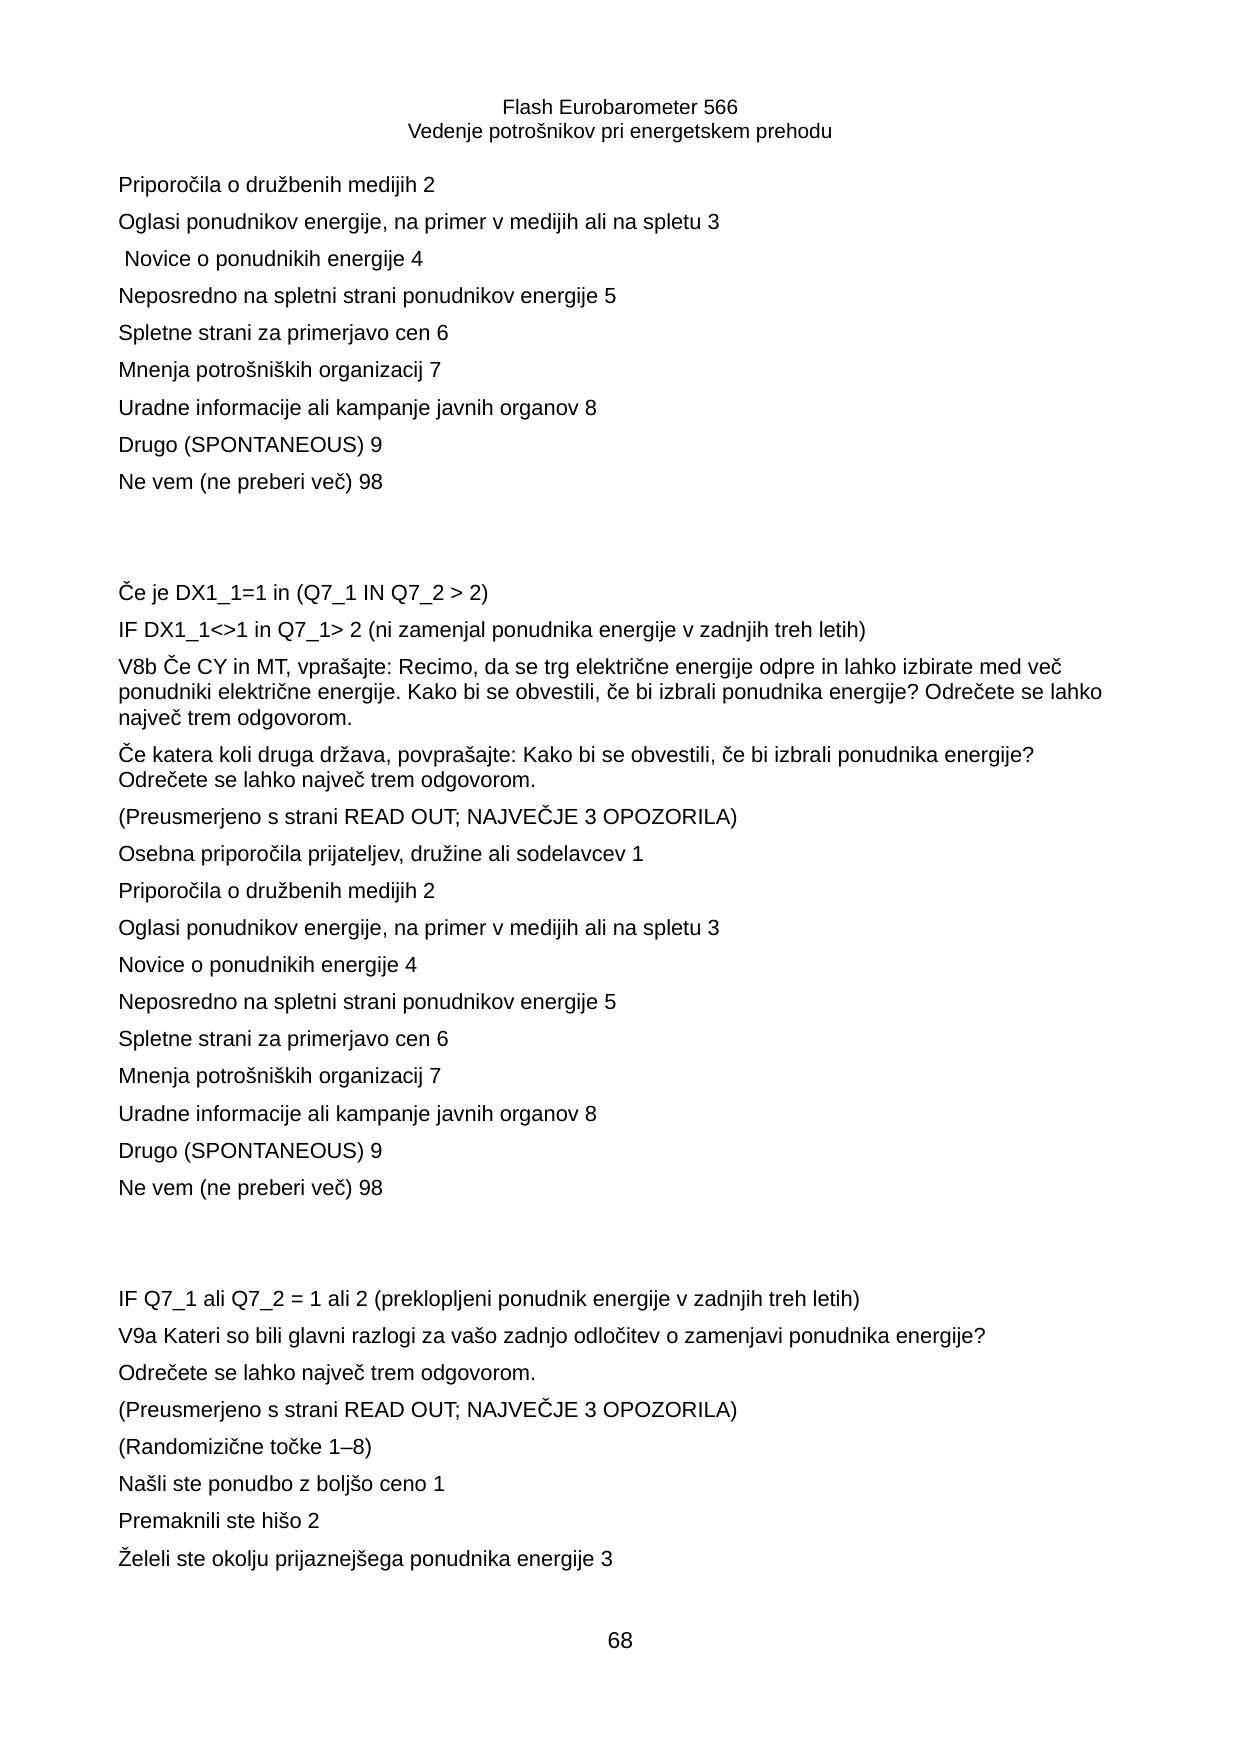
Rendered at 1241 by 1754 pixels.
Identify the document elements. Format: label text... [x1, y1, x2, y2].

text Če je DX1_1=1 in (Q7_1 IN Q7_2 > 2) [118, 580, 1122, 605]
text Našli ste ponudbo z boljšo ceno 1 [118, 1471, 1122, 1496]
text Mnenja potrošniških organizacij 7 [118, 357, 1122, 382]
text Osebna priporočila prijateljev, družine ali sodelavcev 1 [118, 841, 1122, 866]
text Neposredno na spletni strani ponudnikov energije 5 [118, 283, 1122, 308]
text Mnenja potrošniških organizacij 7 [118, 1063, 1122, 1088]
text Če katera koli druga država, povprašajte: Kako bi se obvestili, če bi izbrali ponudnika energije? Odrečete se lahko največ trem odgovorom. [118, 741, 1122, 792]
text (Preusmerjeno s strani READ OUT; NAJVEČJE 3 OPOZORILA) [118, 804, 1122, 829]
text Premaknili ste hišo 2 [118, 1508, 1122, 1533]
text Uradne informacije ali kampanje javnih organov 8 [118, 1100, 1122, 1126]
text V9a Kateri so bili glavni razlogi za vašo zadnjo odločitev o zamenjavi ponudnika energije? [118, 1323, 1122, 1348]
text Priporočila o družbenih medijih 2 [118, 172, 1122, 197]
text Spletne strani za primerjavo cen 6 [118, 320, 1122, 345]
text Želeli ste okolju prijaznejšega ponudnika energije 3 [118, 1545, 1122, 1571]
text Odrečete se lahko največ trem odgovorom. [118, 1360, 1122, 1385]
text IF Q7_1 ali Q7_2 = 1 ali 2 (preklopljeni ponudnik energije v zadnjih treh letih) [118, 1286, 1122, 1311]
text Oglasi ponudnikov energije, na primer v medijih ali na spletu 3 [118, 915, 1122, 940]
text Ne vem (ne preberi več) 98 [118, 1174, 1122, 1200]
text IF DX1_1<>1 in Q7_1> 2 (ni zamenjal ponudnika energije v zadnjih treh letih) [118, 617, 1122, 642]
text Oglasi ponudnikov energije, na primer v medijih ali na spletu 3 [118, 209, 1122, 234]
text (Preusmerjeno s strani READ OUT; NAJVEČJE 3 OPOZORILA) [118, 1397, 1122, 1422]
text Neposredno na spletni strani ponudnikov energije 5 [118, 989, 1122, 1014]
text Drugo (SPONTANEOUS) 9 [118, 1137, 1122, 1163]
text Novice o ponudnikih energije 4 [118, 952, 1122, 977]
text Priporočila o družbenih medijih 2 [118, 878, 1122, 903]
text Ne vem (ne preberi več) 98 [118, 468, 1122, 494]
text Spletne strani za primerjavo cen 6 [118, 1026, 1122, 1051]
text Uradne informacije ali kampanje javnih organov 8 [118, 394, 1122, 419]
text (Randomizične točke 1–8) [118, 1434, 1122, 1459]
text V8b Če CY in MT, vprašajte: Recimo, da se trg električne energije odpre in lahko izbirate med več ponudniki električne energije. Kako bi se obvestili, če bi izbrali ponudnika energije? Odrečete se lahko največ trem odgovorom. [118, 654, 1122, 729]
text Drugo (SPONTANEOUS) 9 [118, 431, 1122, 457]
text Novice o ponudnikih energije 4 [118, 246, 1122, 271]
